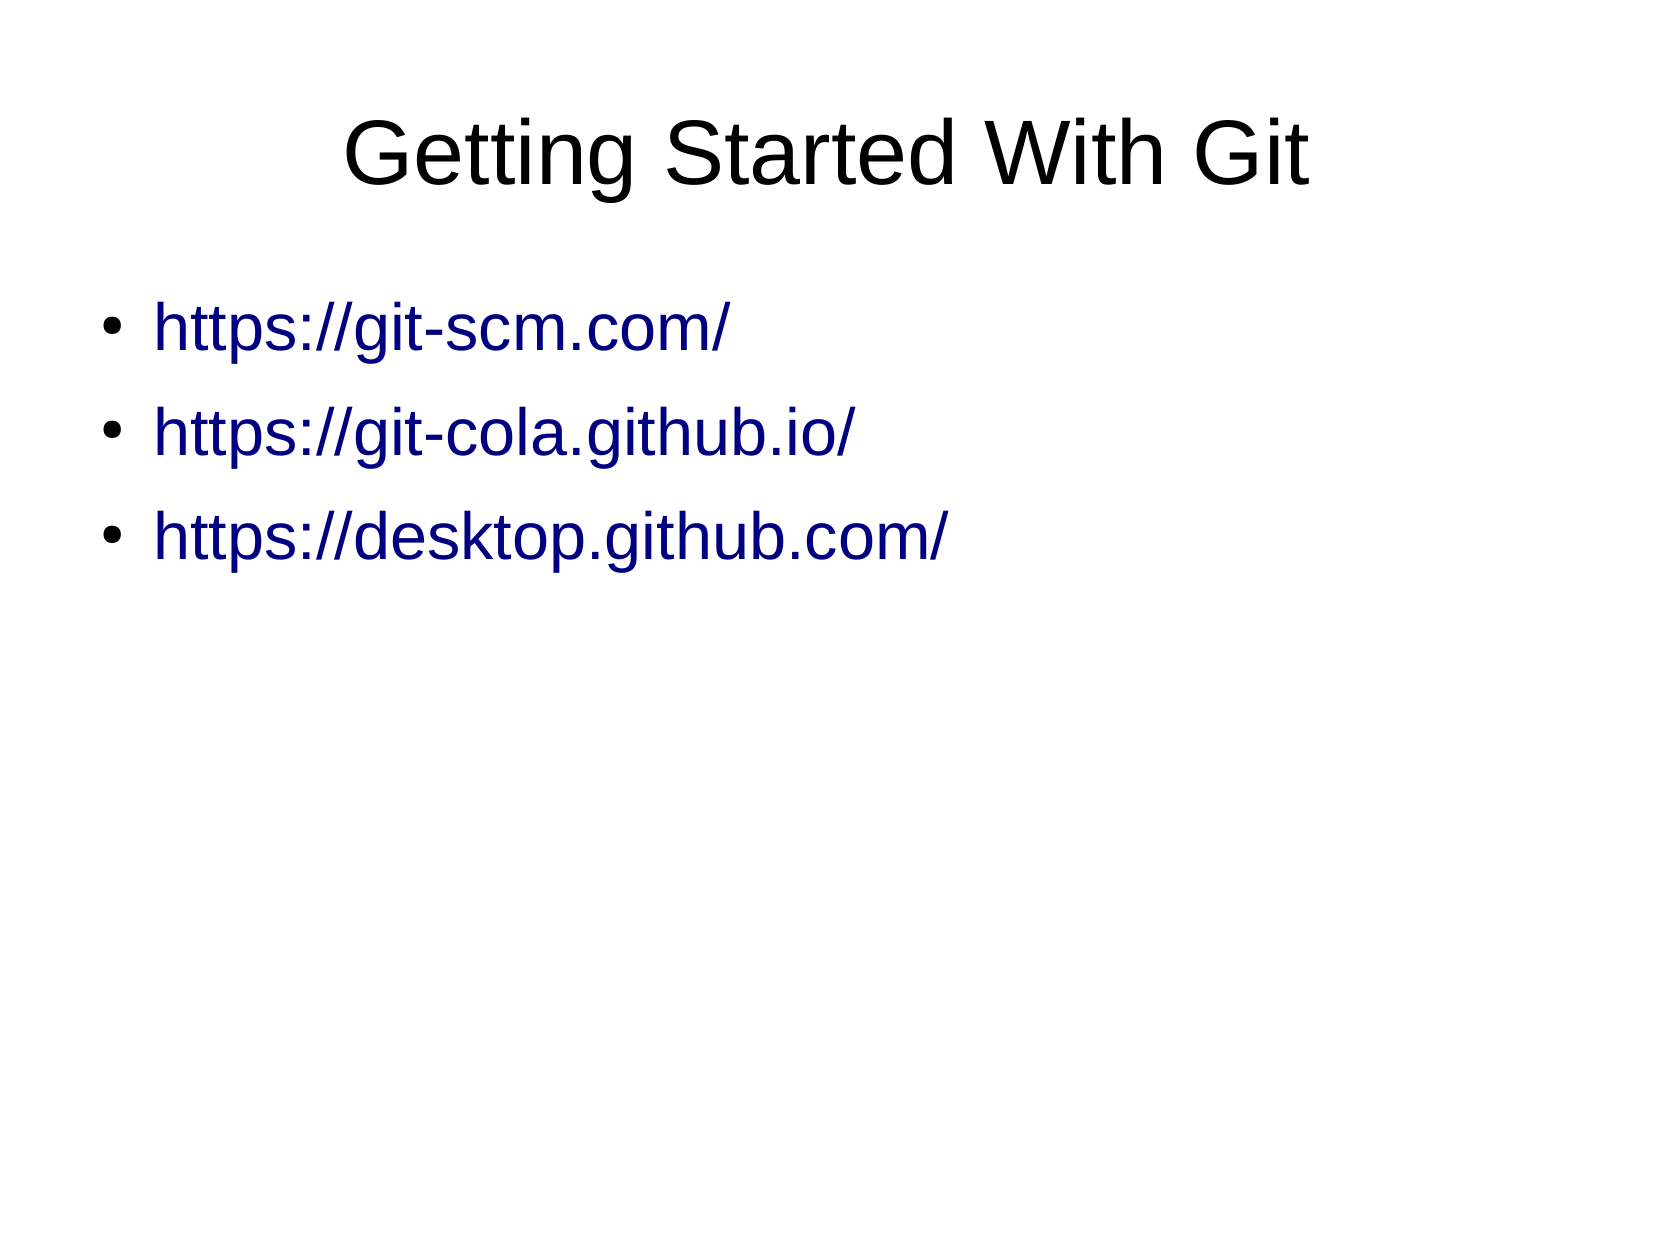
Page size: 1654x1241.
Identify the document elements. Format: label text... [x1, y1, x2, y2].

title Getting Started With Git [82, 49, 1571, 257]
list https://git-scm.com/ https://git-cola.github.io/ https://desktop.github.com/ [82, 290, 1571, 1010]
